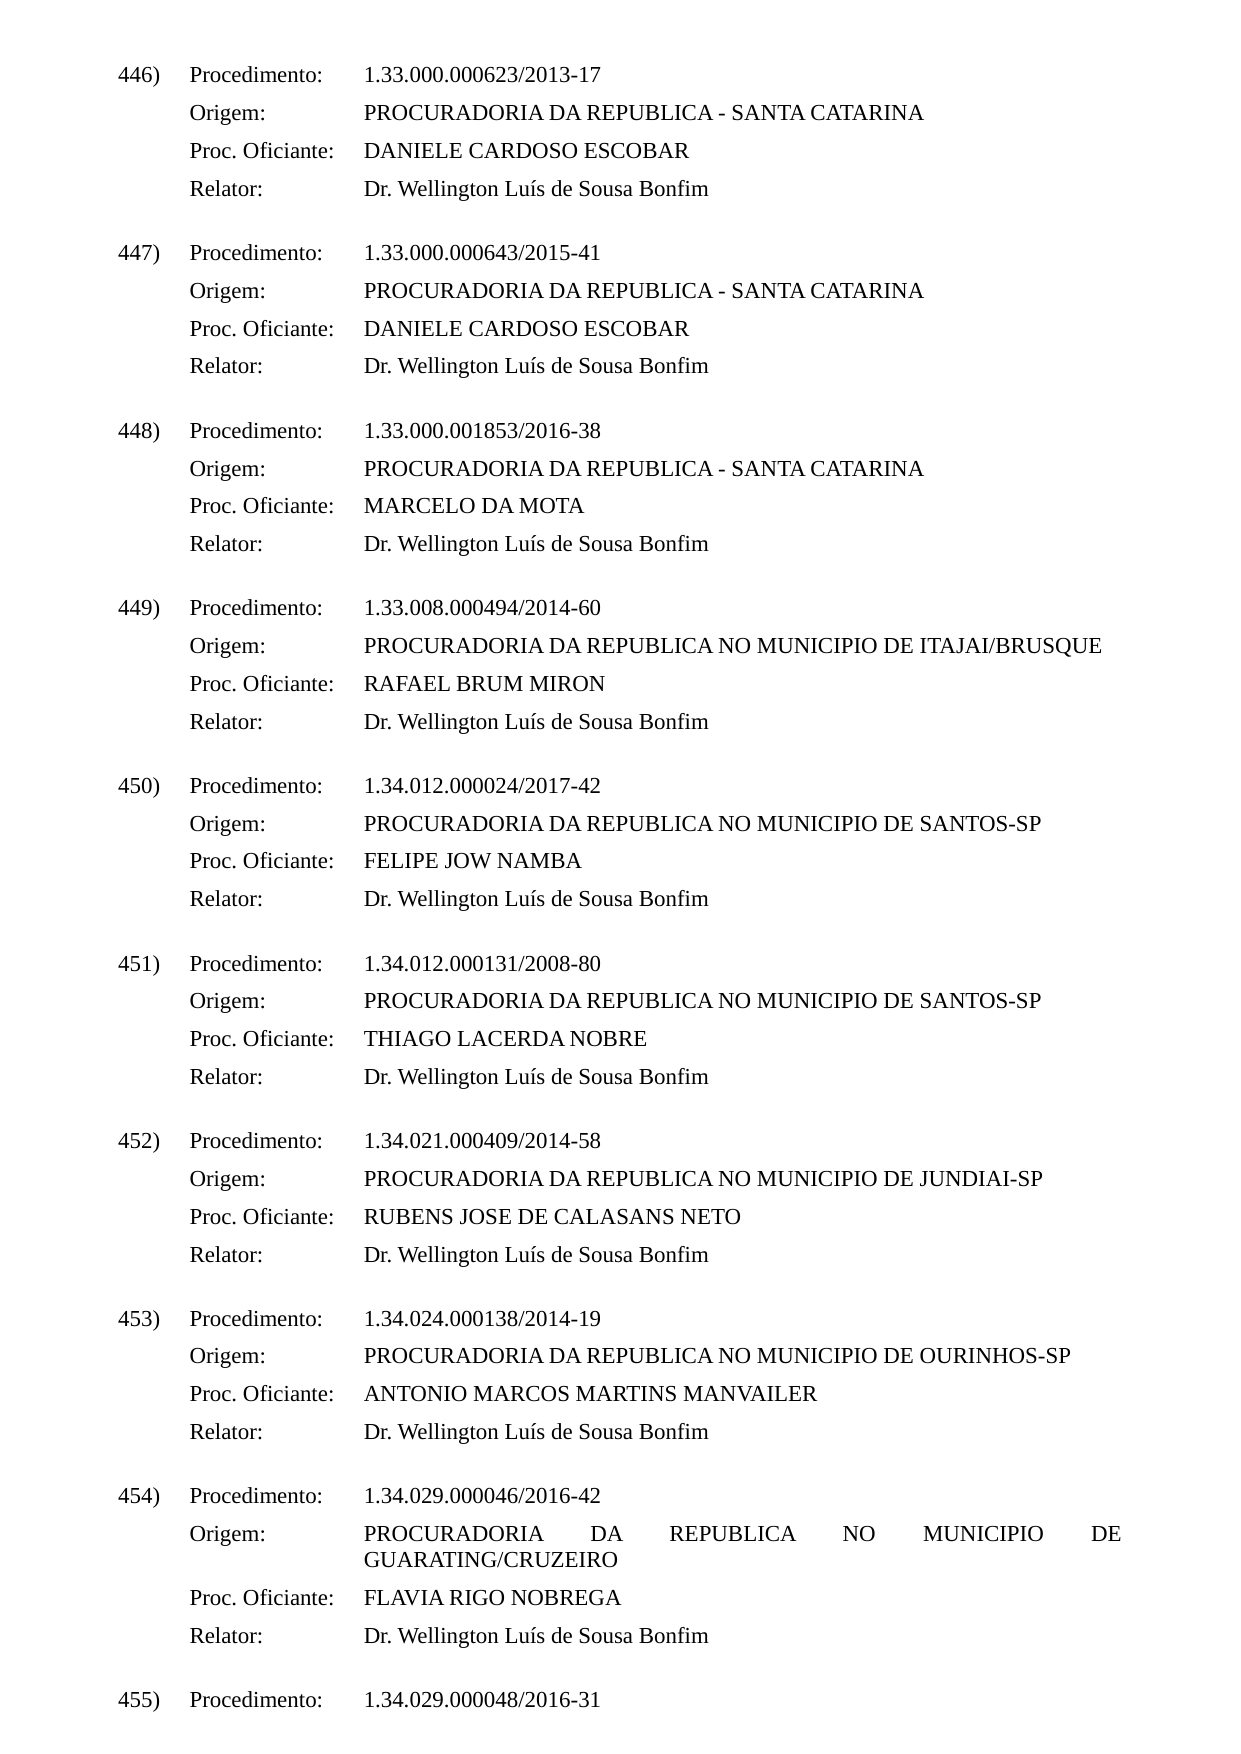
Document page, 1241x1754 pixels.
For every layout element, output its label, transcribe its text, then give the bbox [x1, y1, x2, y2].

table_cell [112, 1616, 184, 1654]
table_cell Relator: [184, 525, 358, 562]
table_cell [112, 1159, 184, 1197]
table_cell Dr. Wellington Luís de Sousa Bonfim [358, 1057, 1128, 1095]
table_header 447) [112, 234, 184, 271]
table_cell [112, 487, 184, 524]
table_header 452) [112, 1121, 184, 1159]
table_header Procedimento: [184, 1477, 358, 1514]
table_cell Proc. Oficiante: [184, 1020, 358, 1057]
table_cell Proc. Oficiante: [184, 487, 358, 524]
table_header Procedimento: [184, 411, 358, 449]
table_header 446) [112, 56, 184, 94]
table_cell [112, 131, 184, 169]
table_cell Relator: [184, 1413, 358, 1450]
table_cell ANTONIO MARCOS MARTINS MANVAILER [358, 1375, 1128, 1412]
table_cell [112, 169, 184, 207]
table_cell [112, 1375, 184, 1412]
table_cell PROCURADORIA DA REPUBLICA NO MUNICIPIO DE OURINHOS-SP [358, 1337, 1128, 1375]
table_header 1.33.000.000623/2013-17 [358, 56, 1128, 94]
table_cell [112, 1515, 184, 1579]
table_cell Relator: [184, 1616, 358, 1654]
table_header 1.34.029.000046/2016-42 [358, 1477, 1128, 1514]
table_header Procedimento: [184, 589, 358, 626]
table_cell [112, 1197, 184, 1235]
table_cell Relator: [184, 1235, 358, 1273]
table_header Procedimento: [184, 1681, 358, 1718]
table_cell RUBENS JOSE DE CALASANS NETO [358, 1197, 1128, 1235]
table_cell Dr. Wellington Luís de Sousa Bonfim [358, 1616, 1128, 1654]
table_header Procedimento: [184, 766, 358, 804]
table_cell Origem: [184, 449, 358, 487]
table_cell [112, 1413, 184, 1450]
table_header 1.34.024.000138/2014-19 [358, 1299, 1128, 1337]
table_cell Dr. Wellington Luís de Sousa Bonfim [358, 702, 1128, 740]
table_cell [112, 309, 184, 347]
table_cell PROCURADORIA DA REPUBLICA NO MUNICIPIO DE SANTOS-SP [358, 804, 1128, 842]
table_header 1.34.012.000024/2017-42 [358, 766, 1128, 804]
table_cell Dr. Wellington Luís de Sousa Bonfim [358, 169, 1128, 207]
table_cell Proc. Oficiante: [184, 1197, 358, 1235]
table_header 448) [112, 411, 184, 449]
table_cell [112, 842, 184, 880]
table_cell PROCURADORIA DA REPUBLICA NO MUNICIPIO DE GUARATING/CRUZEIRO [358, 1515, 1128, 1579]
table_cell [112, 626, 184, 664]
table_cell [112, 1579, 184, 1616]
table_cell [112, 1020, 184, 1057]
table_header 451) [112, 944, 184, 982]
table_cell Relator: [184, 702, 358, 740]
table_cell Dr. Wellington Luís de Sousa Bonfim [358, 525, 1128, 562]
table_cell [112, 1235, 184, 1273]
table_cell Relator: [184, 169, 358, 207]
table_cell Relator: [184, 1057, 358, 1095]
table_cell [112, 982, 184, 1019]
table_cell Origem: [184, 1515, 358, 1579]
table_cell Dr. Wellington Luís de Sousa Bonfim [358, 347, 1128, 385]
table_cell [112, 347, 184, 385]
table_header 1.34.029.000048/2016-31 [358, 1681, 1128, 1718]
table_header 450) [112, 766, 184, 804]
table_cell [112, 1057, 184, 1095]
table_cell [112, 94, 184, 131]
table_cell PROCURADORIA DA REPUBLICA - SANTA CATARINA [358, 271, 1128, 309]
table_cell DANIELE CARDOSO ESCOBAR [358, 309, 1128, 347]
table_cell FLAVIA RIGO NOBREGA [358, 1579, 1128, 1616]
table_cell [112, 804, 184, 842]
table_cell Origem: [184, 982, 358, 1019]
table_cell PROCURADORIA DA REPUBLICA - SANTA CATARINA [358, 449, 1128, 487]
table_header 454) [112, 1477, 184, 1514]
table_cell Proc. Oficiante: [184, 842, 358, 880]
table_header 1.34.021.000409/2014-58 [358, 1121, 1128, 1159]
table_cell [112, 664, 184, 702]
table_header Procedimento: [184, 1299, 358, 1337]
table_cell [112, 702, 184, 740]
table_cell Proc. Oficiante: [184, 131, 358, 169]
table_cell Relator: [184, 347, 358, 385]
table_cell DANIELE CARDOSO ESCOBAR [358, 131, 1128, 169]
table_header 449) [112, 589, 184, 626]
table_cell Proc. Oficiante: [184, 664, 358, 702]
table_cell Origem: [184, 1159, 358, 1197]
table_cell MARCELO DA MOTA [358, 487, 1128, 524]
table_cell PROCURADORIA DA REPUBLICA - SANTA CATARINA [358, 94, 1128, 131]
table_cell PROCURADORIA DA REPUBLICA NO MUNICIPIO DE JUNDIAI-SP [358, 1159, 1128, 1197]
table_cell Origem: [184, 626, 358, 664]
table_cell Origem: [184, 804, 358, 842]
table_cell FELIPE JOW NAMBA [358, 842, 1128, 880]
table_cell Relator: [184, 880, 358, 917]
table_cell Origem: [184, 94, 358, 131]
table_cell [112, 525, 184, 562]
table_header Procedimento: [184, 234, 358, 271]
table_cell Origem: [184, 1337, 358, 1375]
table_cell THIAGO LACERDA NOBRE [358, 1020, 1128, 1057]
table_header Procedimento: [184, 944, 358, 982]
table_header Procedimento: [184, 56, 358, 94]
table_cell RAFAEL BRUM MIRON [358, 664, 1128, 702]
table_cell Proc. Oficiante: [184, 309, 358, 347]
table_cell Proc. Oficiante: [184, 1375, 358, 1412]
table_header 1.33.008.000494/2014-60 [358, 589, 1128, 626]
table_header 1.34.012.000131/2008-80 [358, 944, 1128, 982]
table_cell Origem: [184, 271, 358, 309]
table_header Procedimento: [184, 1121, 358, 1159]
table_header 1.33.000.000643/2015-41 [358, 234, 1128, 271]
table_header 453) [112, 1299, 184, 1337]
table_cell Proc. Oficiante: [184, 1579, 358, 1616]
table_cell Dr. Wellington Luís de Sousa Bonfim [358, 880, 1128, 917]
table_cell PROCURADORIA DA REPUBLICA NO MUNICIPIO DE SANTOS-SP [358, 982, 1128, 1019]
table_cell Dr. Wellington Luís de Sousa Bonfim [358, 1235, 1128, 1273]
table_cell [112, 449, 184, 487]
table_header 455) [112, 1681, 184, 1718]
table_cell [112, 880, 184, 917]
table_cell [112, 271, 184, 309]
table_header 1.33.000.001853/2016-38 [358, 411, 1128, 449]
table_cell PROCURADORIA DA REPUBLICA NO MUNICIPIO DE ITAJAI/BRUSQUE [358, 626, 1128, 664]
table_cell [112, 1337, 184, 1375]
table_cell Dr. Wellington Luís de Sousa Bonfim [358, 1413, 1128, 1450]
